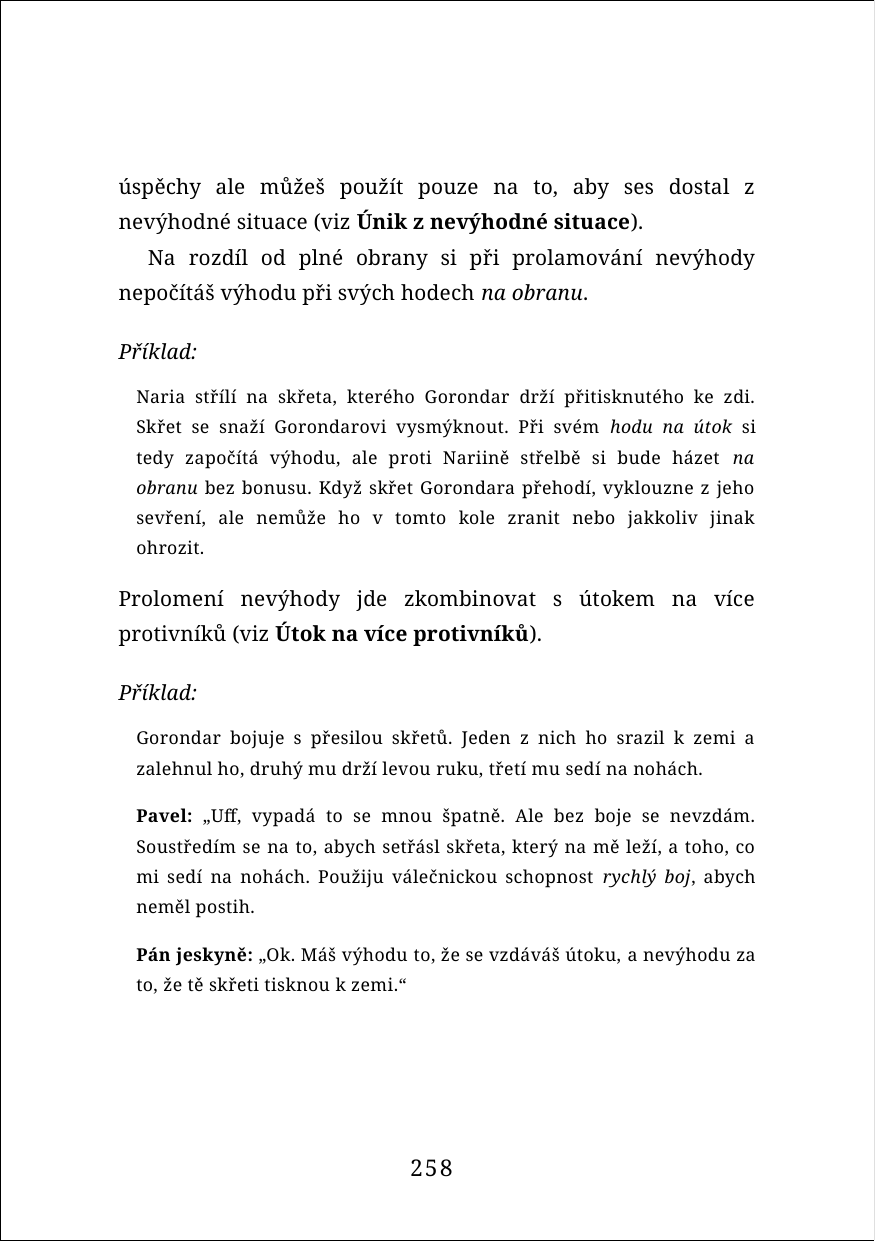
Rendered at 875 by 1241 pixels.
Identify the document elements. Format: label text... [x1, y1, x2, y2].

text Pán jeskyně: „Ok. Máš výhodu to, že se vzdáváš útoku, a nevýhodu za to, že tě skřeti tisknou k zemi.“ [136, 942, 756, 997]
text Příklad: [118, 678, 756, 707]
text Naria střílí na skřeta, kterého Gorondar drží přitisknutého ke zdi. Skřet se snaží Gorondarovi vysmýknout. Při svém hodu na útok si tedy započítá výhodu, ale proti Nariině střelbě si bude házet na obranu bez bonusu. Když skřet Gorondara přehodí, vyklouzne z jeho sevření, ale nemůže ho v tomto kole zranit nebo jakkoliv jinak ohrozit. [136, 385, 756, 560]
text Gorondar bojuje s přesilou skřetů. Jeden z nich ho srazil k zemi a zalehnul ho, druhý mu drží levou ruku, třetí mu sedí na nohách. [136, 726, 756, 780]
text úspěchy ale můžeš použít pouze na to, aby ses dostal z nevýhodné situace (viz Únik z nevýhodné situace). Na rozdíl od plné obrany si při prolamování nevýhody nepočítáš výhodu při svých hodech na obranu. [118, 172, 756, 307]
text Prolomení nevýhody jde zkombinovat s útokem na více protivníků (viz Útok na více protivníků). [118, 584, 756, 648]
text Příklad: [118, 337, 756, 366]
text Pavel: „Uff, vypadá to se mnou špatně. Ale bez boje se nevzdám. Soustředím se na to, abych setřásl skřeta, který na mě leží, a toho, co mi sedí na nohách. Použiju válečnickou schopnost rychlý boj, abych neměl postih. [136, 804, 756, 919]
